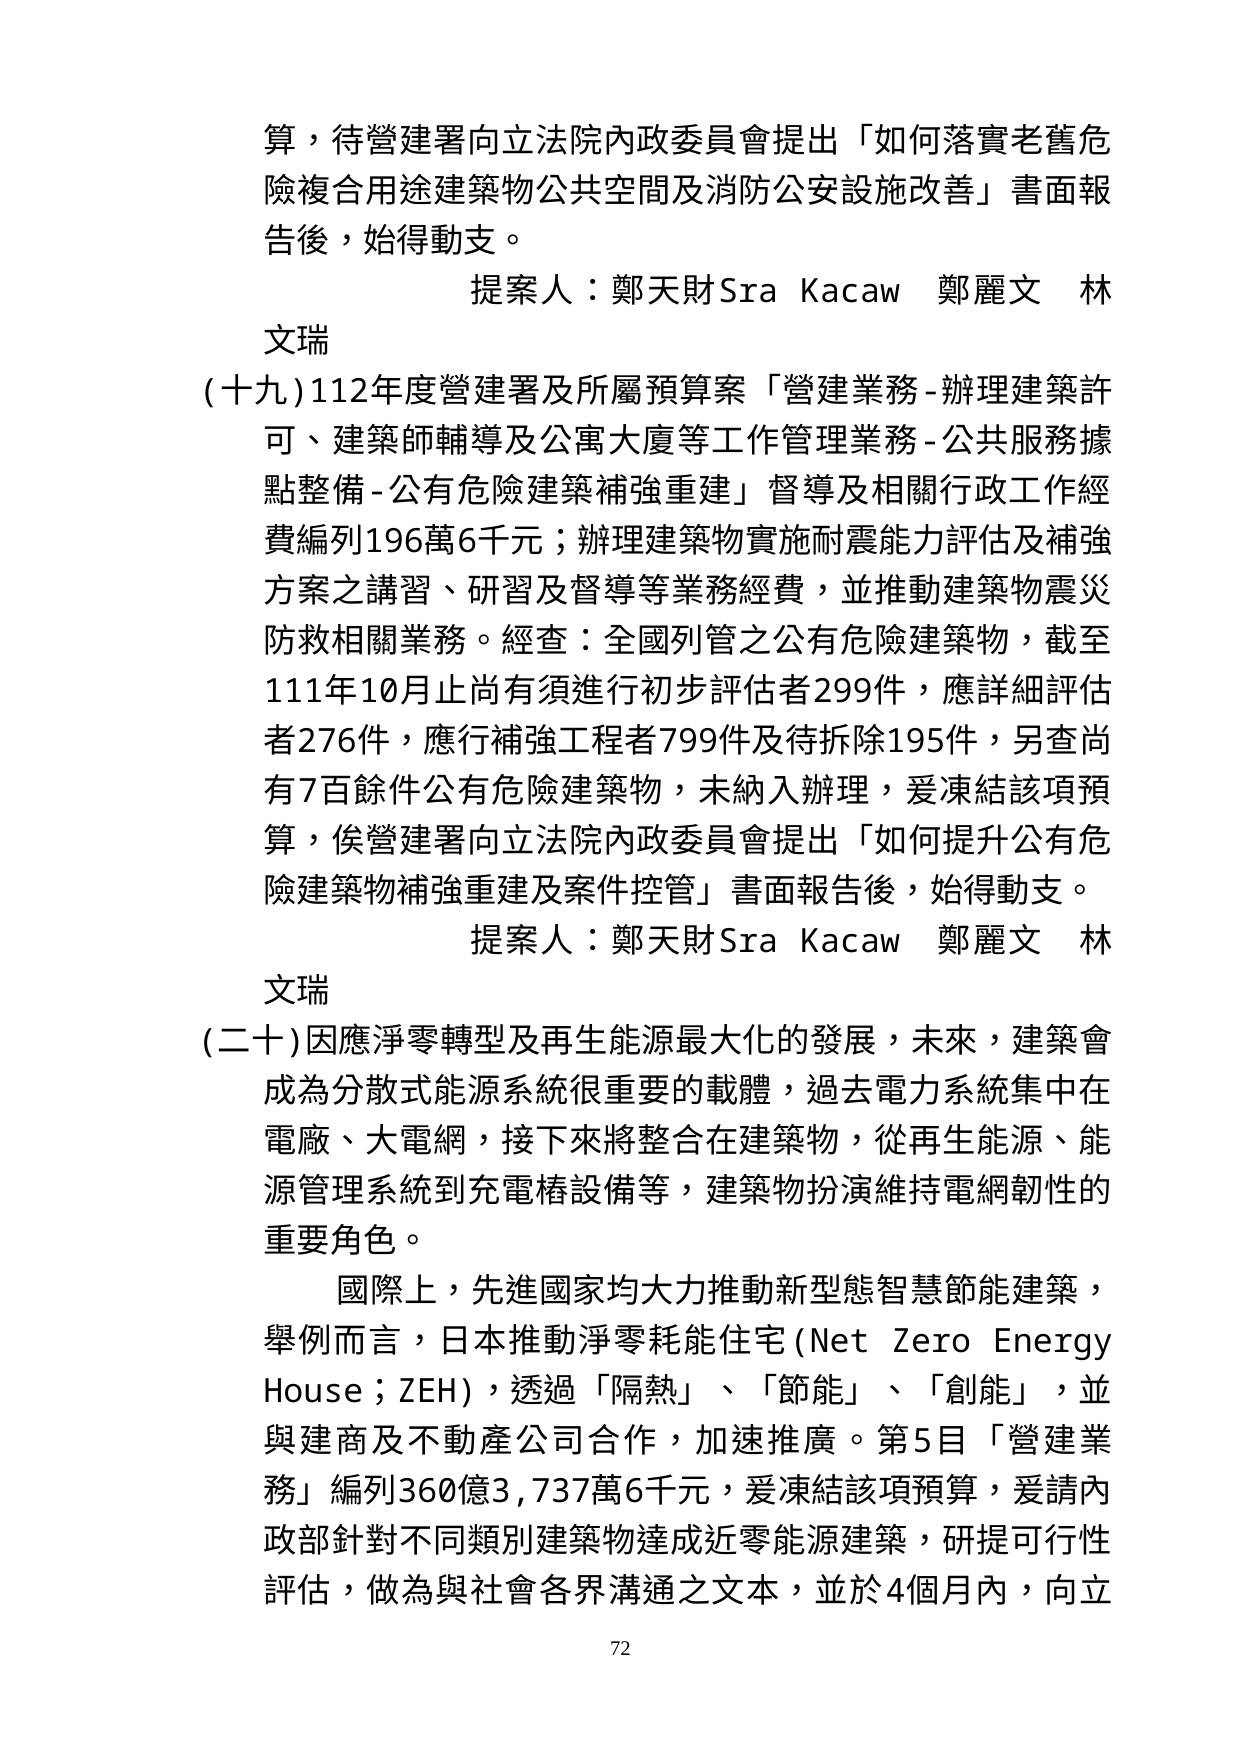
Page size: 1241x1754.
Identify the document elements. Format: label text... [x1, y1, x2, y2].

text 算，待營建署向立法院內政委員會提出「如何落實老舊危險複合用途建築物公共空間及消防公安設施改善」書面報告後，始得動支。 [130, 112, 1113, 262]
text 提案人：鄭天財Sra Kacaw 鄭麗文 林文瑞 [263, 912, 1113, 1012]
text (二十)因應淨零轉型及再生能源最大化的發展，未來，建築會成為分散式能源系統很重要的載體，過去電力系統集中在電廠、大電網，接下來將整合在建築物，從再生能源、能源管理系統到充電樁設備等，建築物扮演維持電網韌性的重要角色。 [130, 1012, 1113, 1262]
text (十九)112年度營建署及所屬預算案「營建業務-辦理建築許可、建築師輔導及公寓大廈等工作管理業務-公共服務據點整備-公有危險建築補強重建」督導及相關行政工作經費編列196萬6千元；辦理建築物實施耐震能力評估及補強方案之講習、研習及督導等業務經費，並推動建築物震災防救相關業務。經查：全國列管之公有危險建築物，截至111年10月止尚有須進行初步評估者299件，應詳細評估者276件，應行補強工程者799件及待拆除195件，另查尚有7百餘件公有危險建築物，未納入辦理，爰凍結該項預算，俟營建署向立法院內政委員會提出「如何提升公有危險建築物補強重建及案件控管」書面報告後，始得動支。 [130, 362, 1113, 912]
text 國際上，先進國家均大力推動新型態智慧節能建築，舉例而言，日本推動淨零耗能住宅(Net Zero Energy House；ZEH)，透過「隔熱」、「節能」、「創能」，並與建商及不動產公司合作，加速推廣。第5目「營建業務」編列360億3,737萬6千元，爰凍結該項預算，爰請內政部針對不同類別建築物達成近零能源建築，研提可行性評估，做為與社會各界溝通之文本，並於4個月內，向立 [263, 1262, 1113, 1612]
text 提案人：鄭天財Sra Kacaw 鄭麗文 林文瑞 [263, 262, 1113, 362]
